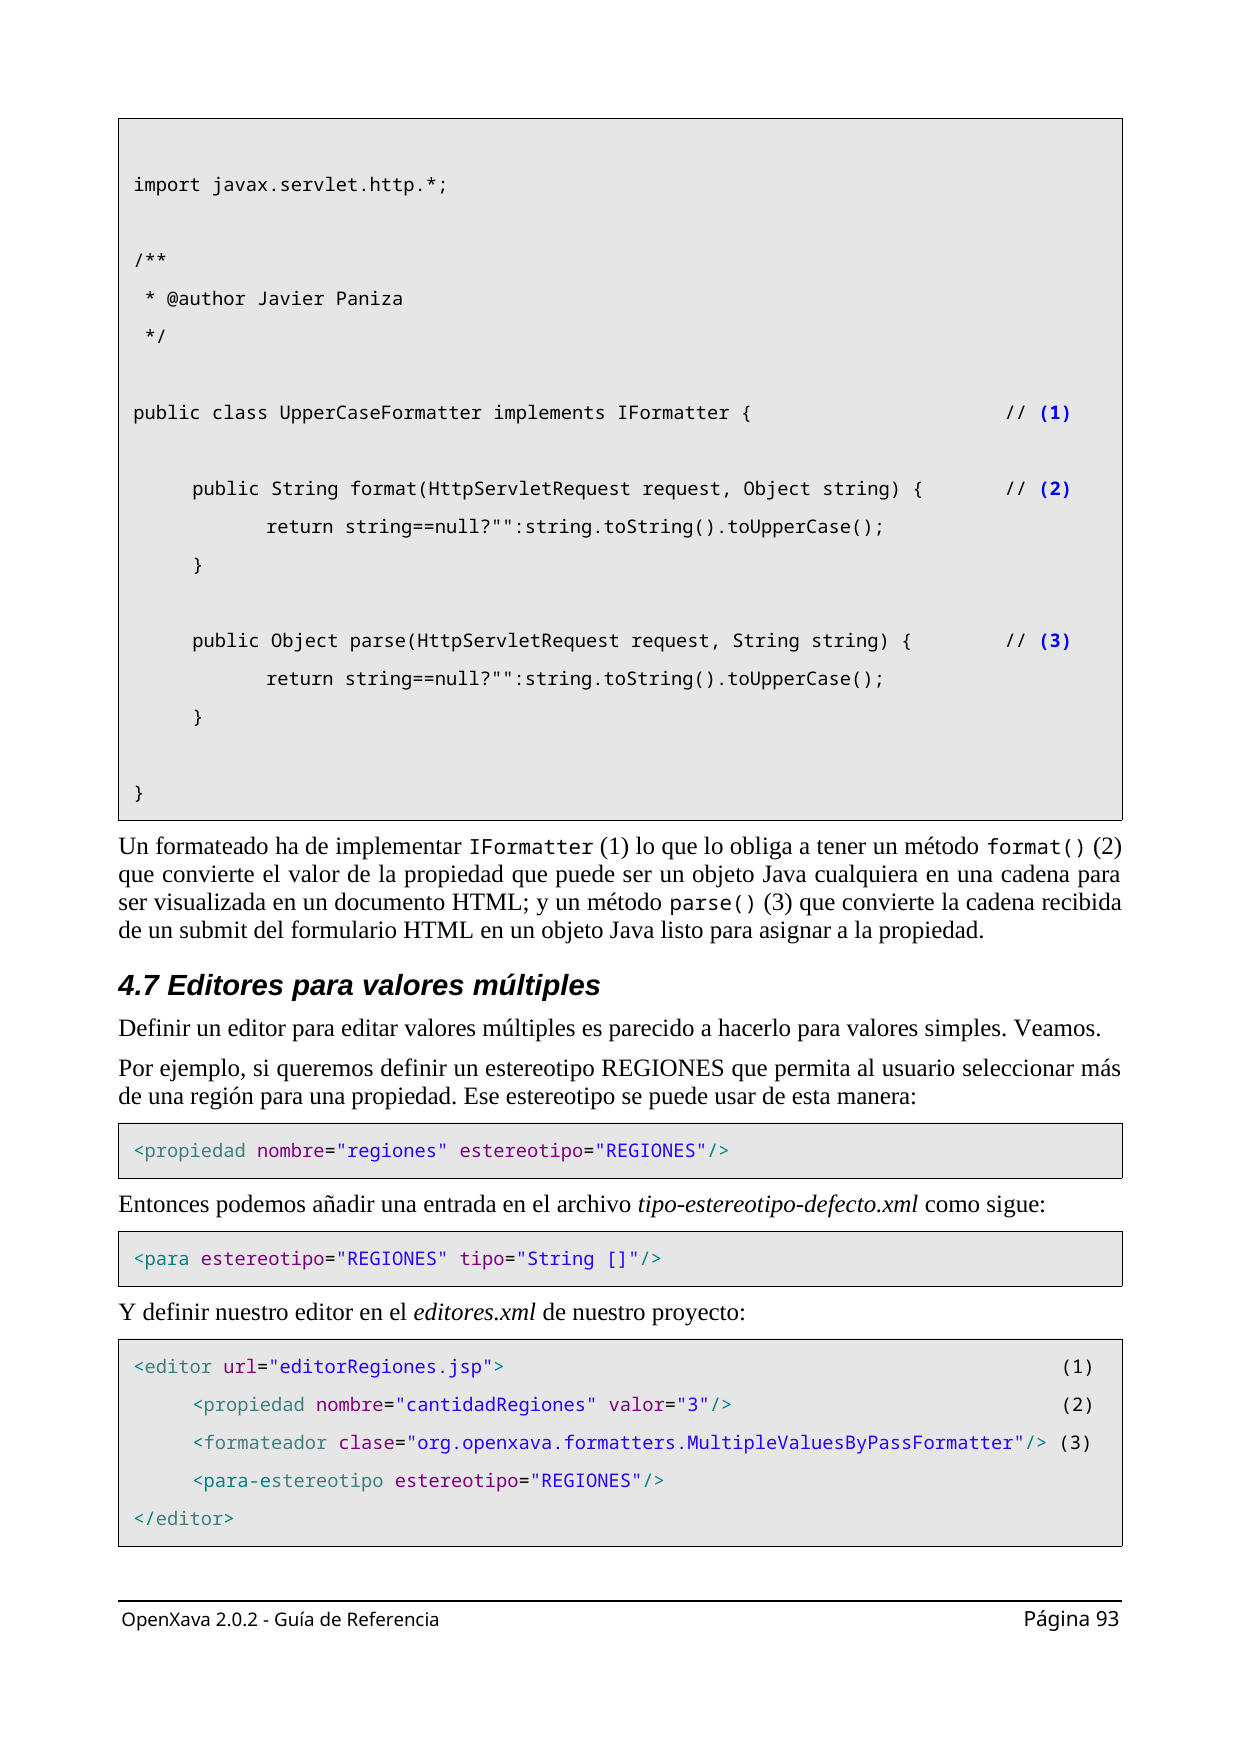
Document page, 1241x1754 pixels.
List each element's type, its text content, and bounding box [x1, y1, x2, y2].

text public Object parse(HttpServletRequest request, String string) { // (3) [119, 612, 1122, 650]
text </editor> [119, 1491, 1122, 1546]
text Por ejemplo, si queremos definir un estereotipo REGIONES que permita al usuario seleccionar más de una región para una propiedad. Ese estereotipo se puede usar de esta manera: [118, 1054, 1122, 1110]
text <formateador clase="org.openxava.formatters.MultipleValuesByPassFormatter"/> (3) [119, 1414, 1122, 1453]
text /** [119, 232, 1122, 270]
text public class UpperCaseFormatter implements IFormatter { // (1) [119, 384, 1122, 422]
subtitle Editores para valores múltiples [118, 969, 1122, 1002]
text Y definir nuestro editor en el editores.xml de nuestro proyecto: [118, 1298, 1122, 1326]
text * @author Javier Paniza [119, 270, 1122, 308]
text } [119, 536, 1122, 574]
text Un formateado ha de implementar IFormatter (1) lo que lo obliga a tener un método format() (2) que convierte el valor de la propiedad que puede ser un objeto Java cualquiera en una cadena para ser visualizada en un documento HTML; y un método parse() (3) que convierte la cadena recibida de un submit del formulario HTML en un objeto Java listo para asignar a la propiedad. [118, 832, 1122, 944]
text <para estereotipo="REGIONES" tipo="String []"/> [119, 1232, 1122, 1286]
text } [119, 764, 1122, 820]
text return string==null?"":string.toString().toUpperCase(); [119, 650, 1122, 688]
text Definir un editor para editar valores múltiples es parecido a hacerlo para valores simples. Veamos. [118, 1014, 1122, 1042]
text */ [119, 308, 1122, 346]
text Entonces podemos añadir una entrada en el archivo tipo-estereotipo-defecto.xml como sigue: [118, 1190, 1122, 1218]
text <editor url="editorRegiones.jsp"> (1) [119, 1340, 1122, 1377]
text public String format(HttpServletRequest request, Object string) { // (2) [119, 460, 1122, 498]
text } [119, 688, 1122, 726]
text import javax.servlet.http.*; [119, 156, 1122, 194]
text <propiedad nombre="regiones" estereotipo="REGIONES"/> [119, 1124, 1122, 1178]
text return string==null?"":string.toString().toUpperCase(); [119, 498, 1122, 536]
text <propiedad nombre="cantidadRegiones" valor="3"/> (2) [119, 1377, 1122, 1414]
text <para-estereotipo estereotipo="REGIONES"/> [119, 1453, 1122, 1491]
